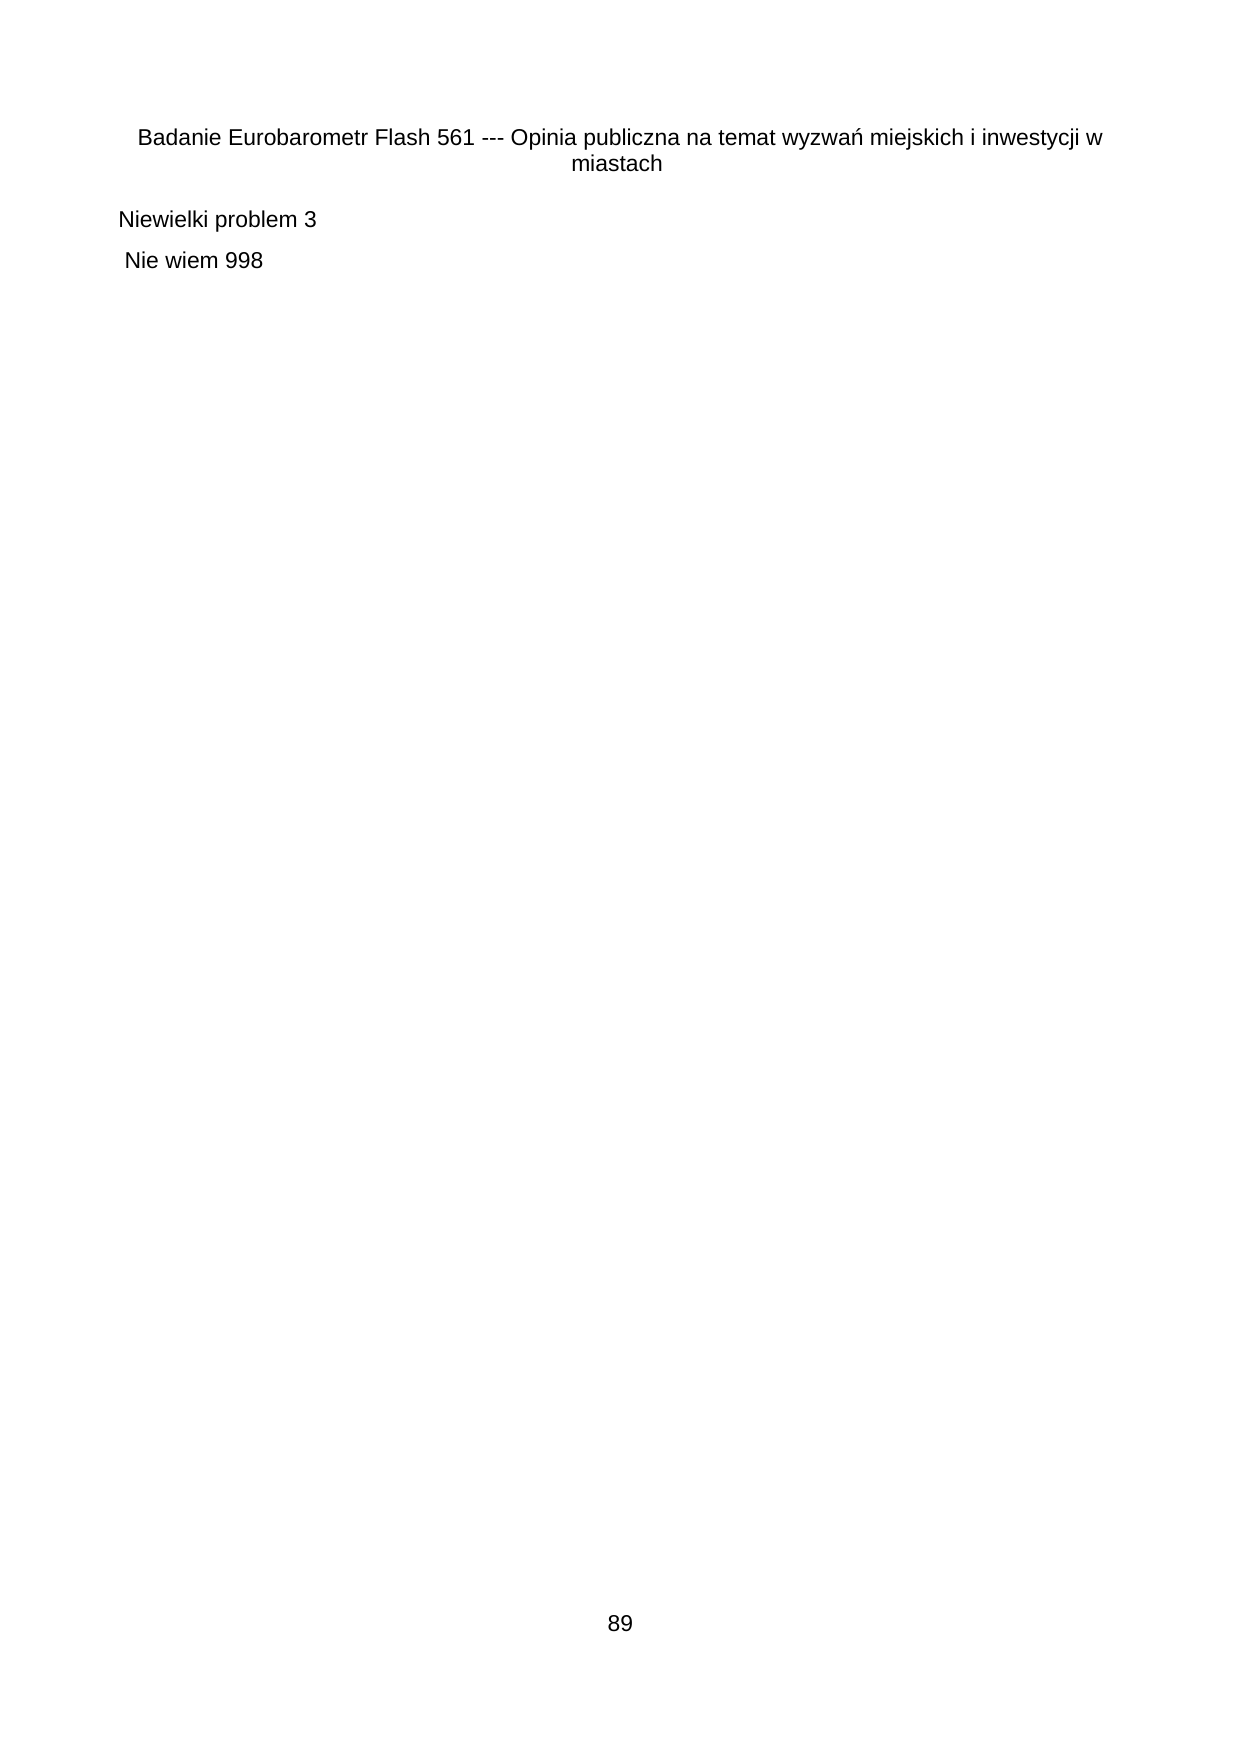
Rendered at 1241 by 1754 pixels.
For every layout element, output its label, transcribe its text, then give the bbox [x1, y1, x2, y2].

text Niewielki problem 3 [118, 206, 1122, 233]
text Nie wiem 998 [118, 247, 1122, 273]
